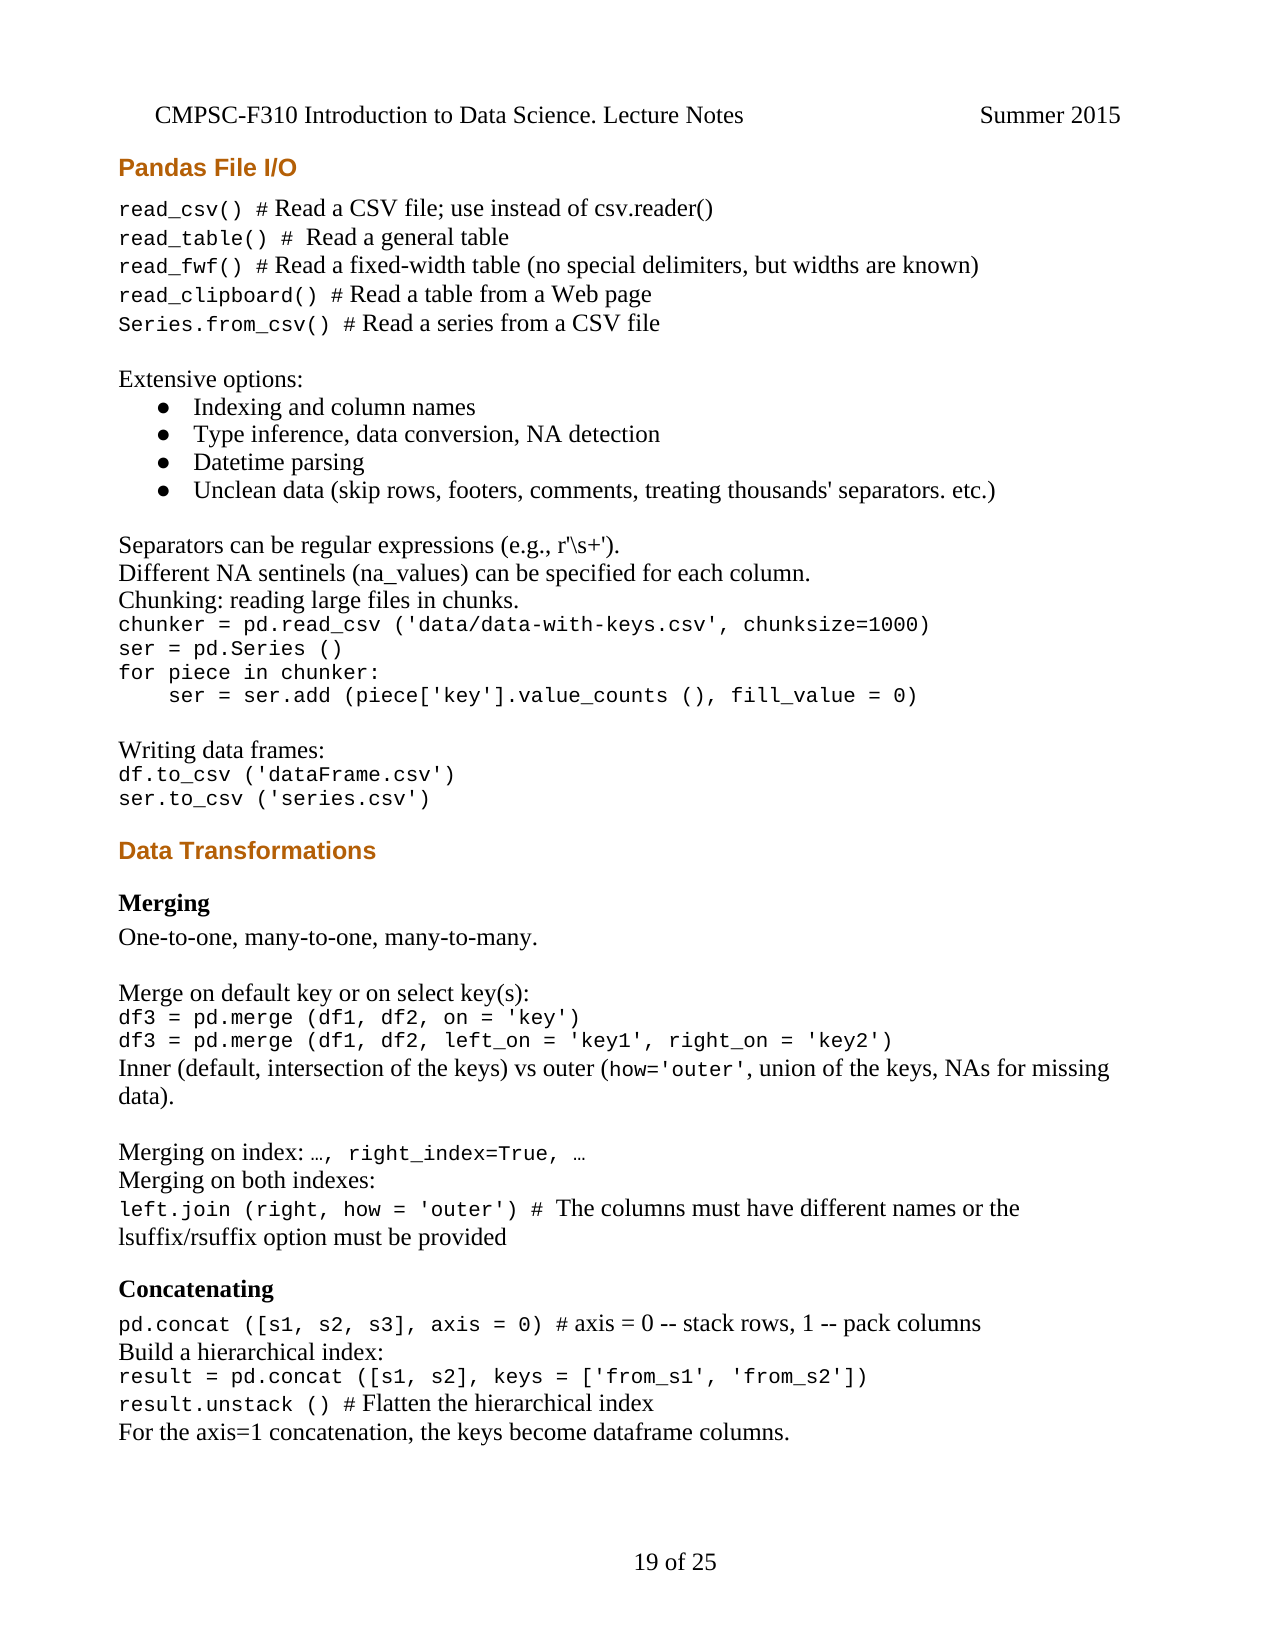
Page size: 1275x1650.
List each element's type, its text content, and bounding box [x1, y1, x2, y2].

text Merging on index: …, right_index=True, … [118, 1138, 1157, 1166]
text result.unstack () # Flatten the hierarchical index [118, 1389, 1157, 1418]
text For the axis=1 concatenation, the keys become dataframe columns. [118, 1418, 1157, 1446]
text df3 = pd.merge (df1, df2, left_on = 'key1', right_on = 'key2') [118, 1030, 1157, 1054]
text Extensive options: [118, 365, 1157, 393]
list Datetime parsing [156, 448, 1157, 476]
text One-to-one, many-to-one, many-to-many. [118, 923, 1157, 951]
text df3 = pd.merge (df1, df2, on = 'key') [118, 1007, 1157, 1030]
list Type inference, data conversion, NA detection [156, 420, 1157, 448]
text for piece in chunker: [118, 662, 1157, 685]
text left.join (right, how = 'outer') # The columns must have different names or the lsuffix/rsuffix option must be provided [118, 1194, 1157, 1250]
text Inner (default, intersection of the keys) vs outer (how='outer', union of the keys, NAs for missing data). [118, 1054, 1157, 1110]
text Separators can be regular expressions (e.g., r'\s+'). [118, 531, 1157, 559]
text df.to_csv ('dataFrame.csv') [118, 764, 1157, 788]
text Build a hierarchical index: [118, 1338, 1157, 1366]
text Chunking: reading large files in chunks. [118, 587, 1157, 614]
text ser.to_csv ('series.csv') [118, 788, 1157, 812]
subtitle Data Transformations [118, 837, 1157, 864]
text ser = pd.Series () [118, 638, 1157, 662]
text pd.concat ([s1, s2, s3], axis = 0) # axis = 0 -- stack rows, 1 -- pack columns [118, 1309, 1157, 1338]
subtitle Merging [118, 889, 1157, 917]
text Different NA sentinels (na_values) can be specified for each column. [118, 559, 1157, 587]
text Series.from_csv() # Read a series from a CSV file [118, 309, 1157, 337]
list Unclean data (skip rows, footers, comments, treating thousands' separators. etc.) [156, 476, 1157, 503]
text ser = ser.add (piece['key'].value_counts (), fill_value = 0) [118, 685, 1157, 709]
text Writing data frames: [118, 737, 1157, 764]
text result = pd.concat ([s1, s2], keys = ['from_s1', 'from_s2']) [118, 1366, 1157, 1389]
subtitle Concatenating [118, 1275, 1157, 1303]
list Indexing and column names [156, 393, 1157, 420]
text chunker = pd.read_csv ('data/data-with-keys.csv', chunksize=1000) [118, 614, 1157, 638]
text read_clipboard() # Read a table from a Web page [118, 280, 1157, 309]
text read_csv() # Read a CSV file; use instead of csv.reader() [118, 194, 1157, 223]
text read_fwf() # Read a fixed-width table (no special delimiters, but widths are known) [118, 252, 1157, 280]
subtitle Pandas File I/O [118, 154, 1157, 182]
text read_table() # Read a general table [118, 223, 1157, 252]
text Merge on default key or on select key(s): [118, 979, 1157, 1007]
text Merging on both indexes: [118, 1166, 1157, 1194]
